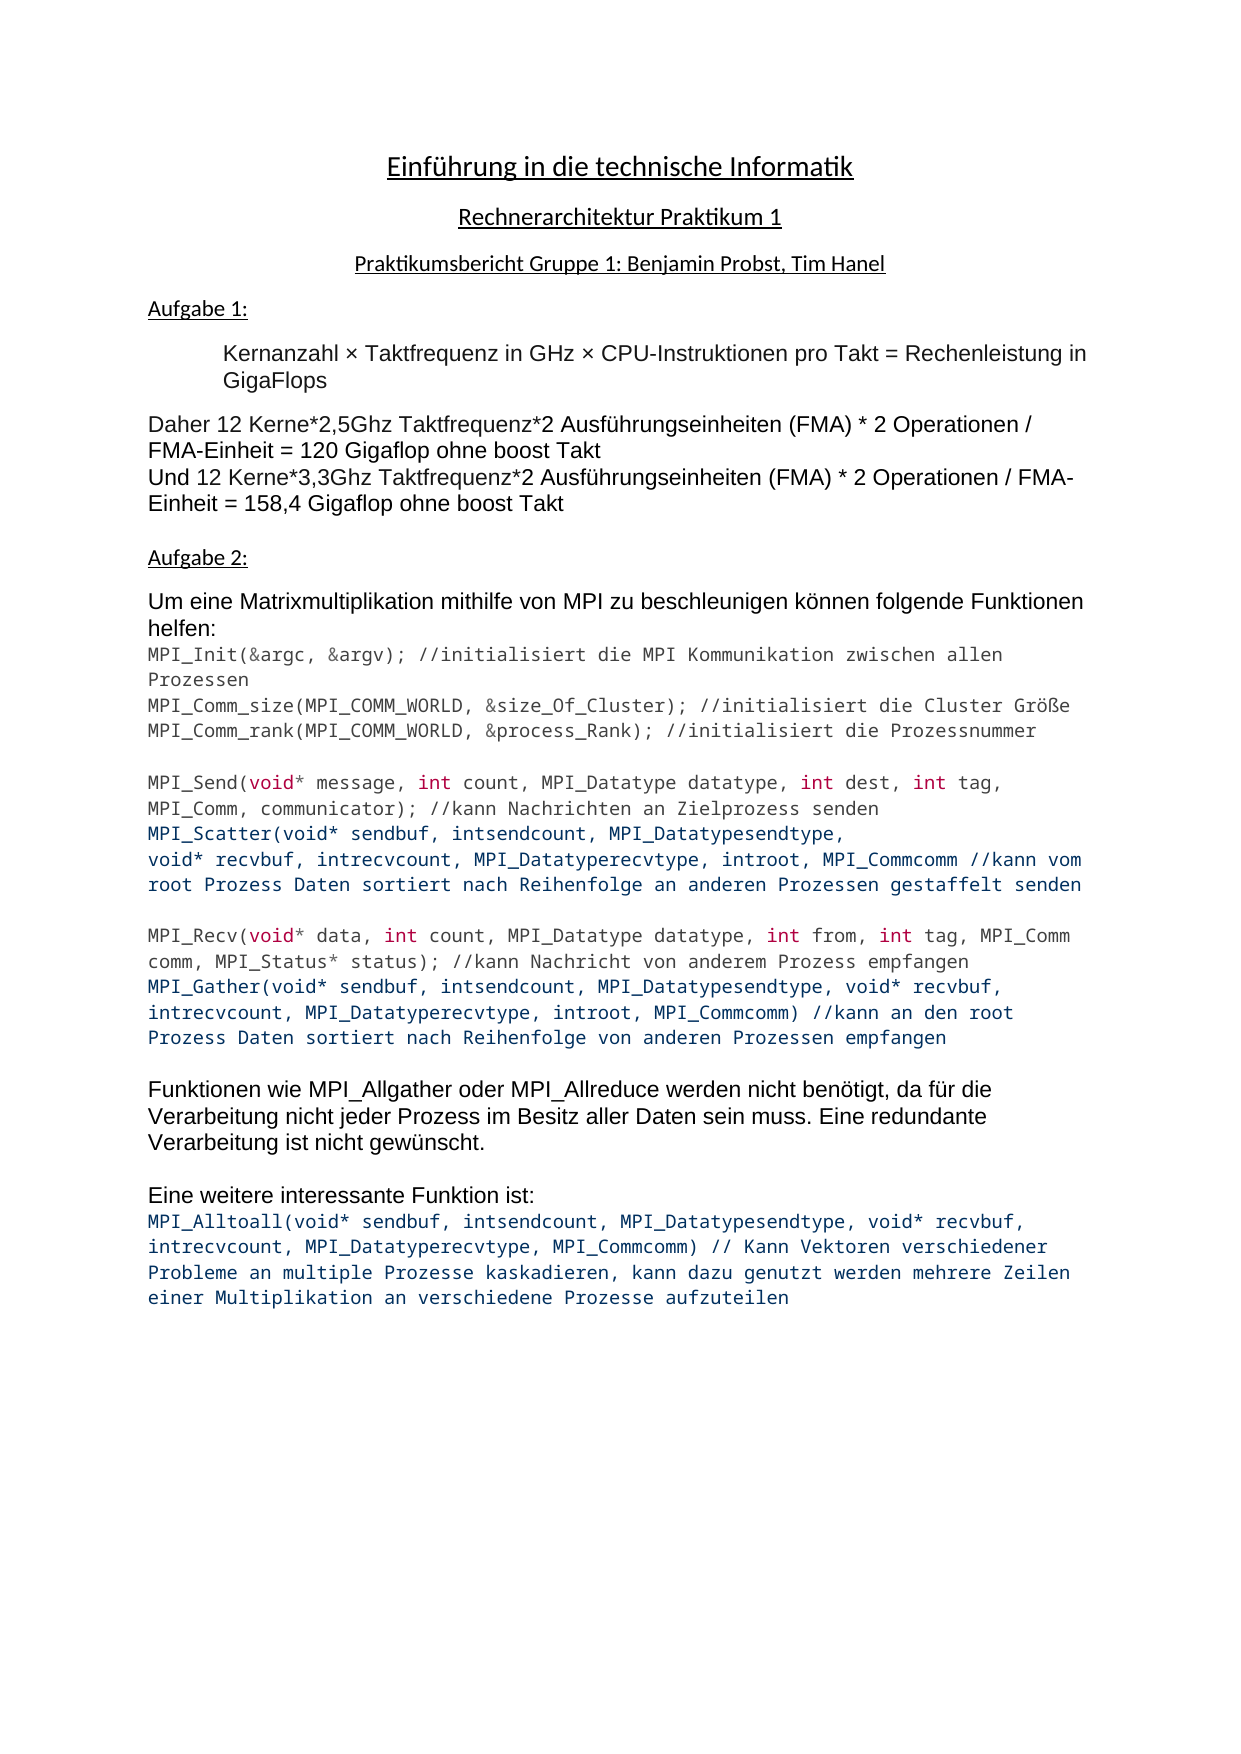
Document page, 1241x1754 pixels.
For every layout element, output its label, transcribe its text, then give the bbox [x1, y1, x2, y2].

text Aufgabe 1: [148, 294, 1093, 322]
text Praktikumsbericht Gruppe 1: Benjamin Probst, Tim Hanel [148, 249, 1093, 277]
text Um eine Matrixmultiplikation mithilfe von MPI zu beschleunigen können folgende Funktionen helfen: [148, 588, 1093, 641]
text Kernanzahl × Taktfrequenz in GHz × CPU-Instruktionen pro Takt = Rechenleistung in GigaFlops [223, 340, 1093, 393]
text Und 12 Kerne*3,3Ghz Taktfrequenz*2 Ausführungseinheiten (FMA) * 2 Operationen / FMA-Einheit = 158,4 Gigaflop ohne boost Takt [148, 463, 1093, 516]
text Daher 12 Kerne*2,5Ghz Taktfrequenz*2 Ausführungseinheiten (FMA) * 2 Operationen / FMA-Einheit = 120 Gigaflop ohne boost Takt [148, 411, 1093, 463]
text Eine weitere interessante Funktion ist: [148, 1182, 1093, 1208]
text MPI_Send(void* message, int count, MPI_Datatype datatype, int dest, int tag, MPI_Comm, communicator); //kann Nachrichten an Zielprozess senden [148, 769, 1093, 820]
text MPI_Recv(void* data, int count, MPI_Datatype datatype, int from, int tag, MPI_Comm comm, MPI_Status* status); //kann Nachricht von anderem Prozess empfangen [148, 922, 1093, 973]
text MPI_Scatter(void* sendbuf, intsendcount, MPI_Datatypesendtype, [148, 820, 1093, 846]
text intrecvcount, MPI_Datatyperecvtype, introot, MPI_Commcomm) //kann an den root Prozess Daten sortiert nach Reihenfolge von anderen Prozessen empfangen [148, 999, 1093, 1050]
text MPI_Init(&argc, &argv); //initialisiert die MPI Kommunikation zwischen allen Prozessen [148, 641, 1093, 692]
text Funktionen wie MPI_Allgather oder MPI_Allreduce werden nicht benötigt, da für die Verarbeitung nicht jeder Prozess im Besitz aller Daten sein muss. Eine redundante Verarbeitung ist nicht gewünscht. [148, 1076, 1093, 1155]
text Rechnerarchitektur Praktikum 1 [148, 201, 1093, 231]
text MPI_Alltoall(void* sendbuf, intsendcount, MPI_Datatypesendtype, void* recvbuf, intrecvcount, MPI_Datatyperecvtype, MPI_Commcomm) // Kann Vektoren verschiedener Probleme an multiple Prozesse kaskadieren, kann dazu genutzt werden mehrere Zeilen einer Multiplikation an verschiedene Prozesse aufzuteilen [148, 1208, 1093, 1310]
text MPI_Comm_rank(MPI_COMM_WORLD, &process_Rank); //initialisiert die Prozessnummer [148, 717, 1093, 743]
text MPI_Comm_size(MPI_COMM_WORLD, &size_Of_Cluster); //initialisiert die Cluster Größe [148, 692, 1093, 717]
text MPI_Gather(void* sendbuf, intsendcount, MPI_Datatypesendtype, void* recvbuf, [148, 973, 1093, 999]
text Aufgabe 2: [148, 543, 1093, 571]
text Einführung in die technische Informatik [148, 148, 1093, 183]
text void* recvbuf, intrecvcount, MPI_Datatyperecvtype, introot, MPI_Commcomm //kann vom root Prozess Daten sortiert nach Reihenfolge an anderen Prozessen gestaffelt senden [148, 846, 1093, 897]
